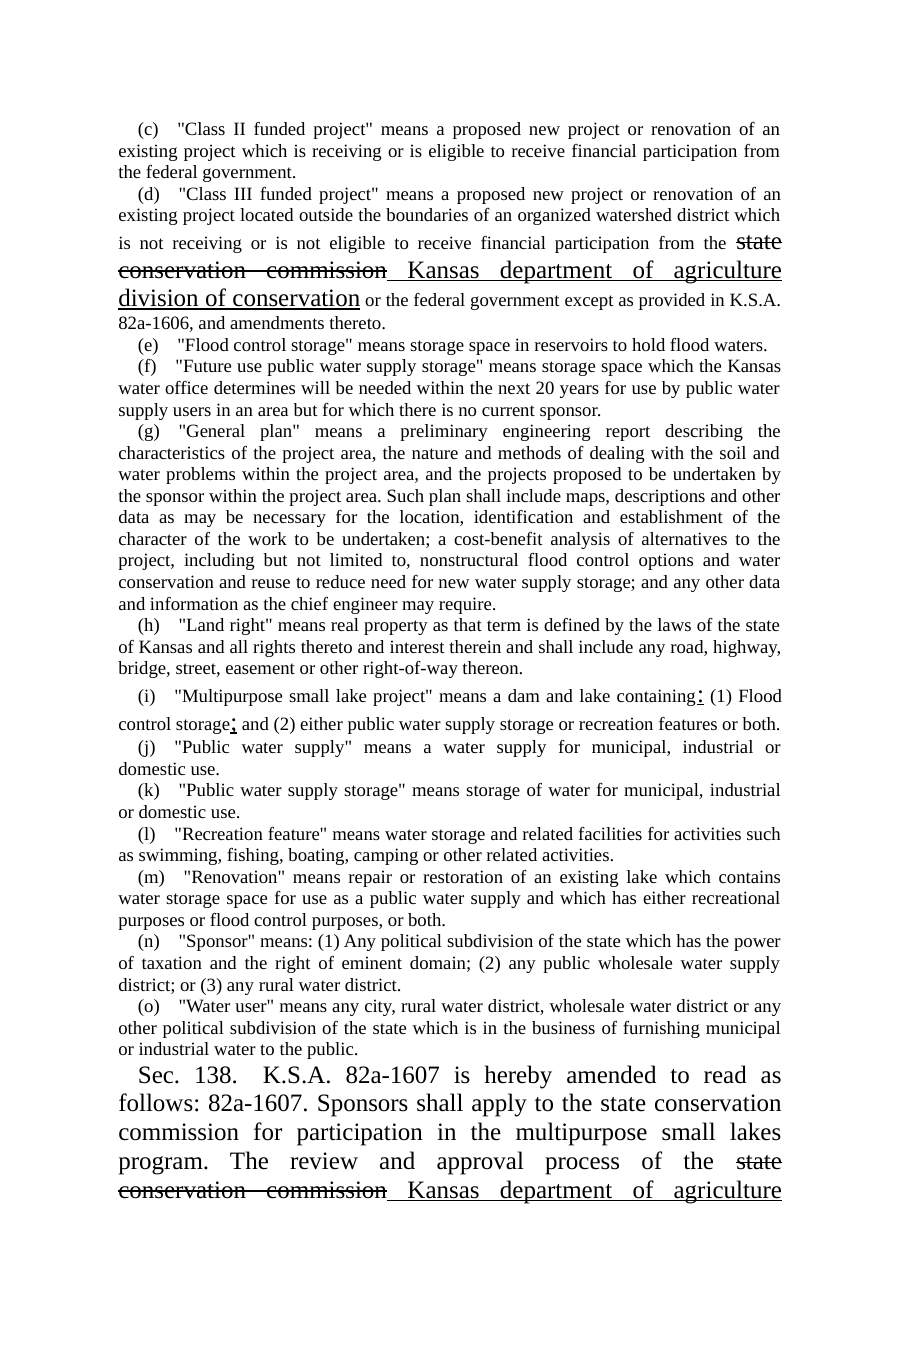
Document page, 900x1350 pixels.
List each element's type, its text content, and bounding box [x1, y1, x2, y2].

text (f) "Future use public water supply storage" means storage space which the Kansas water office determines will be needed within the next 20 years for use by public water supply users in an area but for which there is no current sponsor. [118, 355, 782, 420]
text Sec. 138. K.S.A. 82a-1607 is hereby amended to read as follows: 82a-1607. Sponsors shall apply to the state conservation commission for participation in the multipurpose small lakes program. The review and approval process of the state conservation commission Kansas department of agriculture [118, 1060, 782, 1203]
text (d) "Class III funded project" means a proposed new project or renovation of an existing project located outside the boundaries of an organized watershed district which is not receiving or is not eligible to receive financial participation from the state conservation commission Kansas department of agriculture division of conservation or the federal government except as provided in K.S.A. 82a-1606, and amendments thereto. [118, 183, 782, 334]
text (k) "Public water supply storage" means storage of water for municipal, industrial or domestic use. [118, 779, 782, 822]
text (l) "Recreation feature" means water storage and related facilities for activities such as swimming, fishing, boating, camping or other related activities. [118, 822, 782, 866]
text (j) "Public water supply" means a water supply for municipal, industrial or domestic use. [118, 736, 782, 779]
text (i) "Multipurpose small lake project" means a dam and lake containing: (1) Flood control storage; and (2) either public water supply storage or recreation features or both. [118, 679, 782, 736]
text (n) "Sponsor" means: (1) Any political subdivision of the state which has the power of taxation and the right of eminent domain; (2) any public wholesale water supply district; or (3) any rural water district. [118, 930, 782, 995]
text (c) "Class II funded project" means a proposed new project or renovation of an existing project which is receiving or is eligible to receive financial participation from the federal government. [118, 118, 782, 183]
text (g) "General plan" means a preliminary engineering report describing the characteristics of the project area, the nature and methods of dealing with the soil and water problems within the project area, and the projects proposed to be undertaken by the sponsor within the project area. Such plan shall include maps, descriptions and other data as may be necessary for the location, identification and establishment of the character of the work to be undertaken; a cost-benefit analysis of alternatives to the project, including but not limited to, nonstructural flood control options and water conservation and reuse to reduce need for new water supply storage; and any other data and information as the chief engineer may require. [118, 420, 782, 614]
text (h) "Land right" means real property as that term is defined by the laws of the state of Kansas and all rights thereto and interest therein and shall include any road, highway, bridge, street, easement or other right-of-way thereon. [118, 614, 782, 679]
text (m) "Renovation" means repair or restoration of an existing lake which contains water storage space for use as a public water supply and which has either recreational purposes or flood control purposes, or both. [118, 866, 782, 930]
text (o) "Water user" means any city, rural water district, wholesale water district or any other political subdivision of the state which is in the business of furnishing municipal or industrial water to the public. [118, 995, 782, 1060]
text (e) "Flood control storage" means storage space in reservoirs to hold flood waters. [118, 334, 782, 355]
